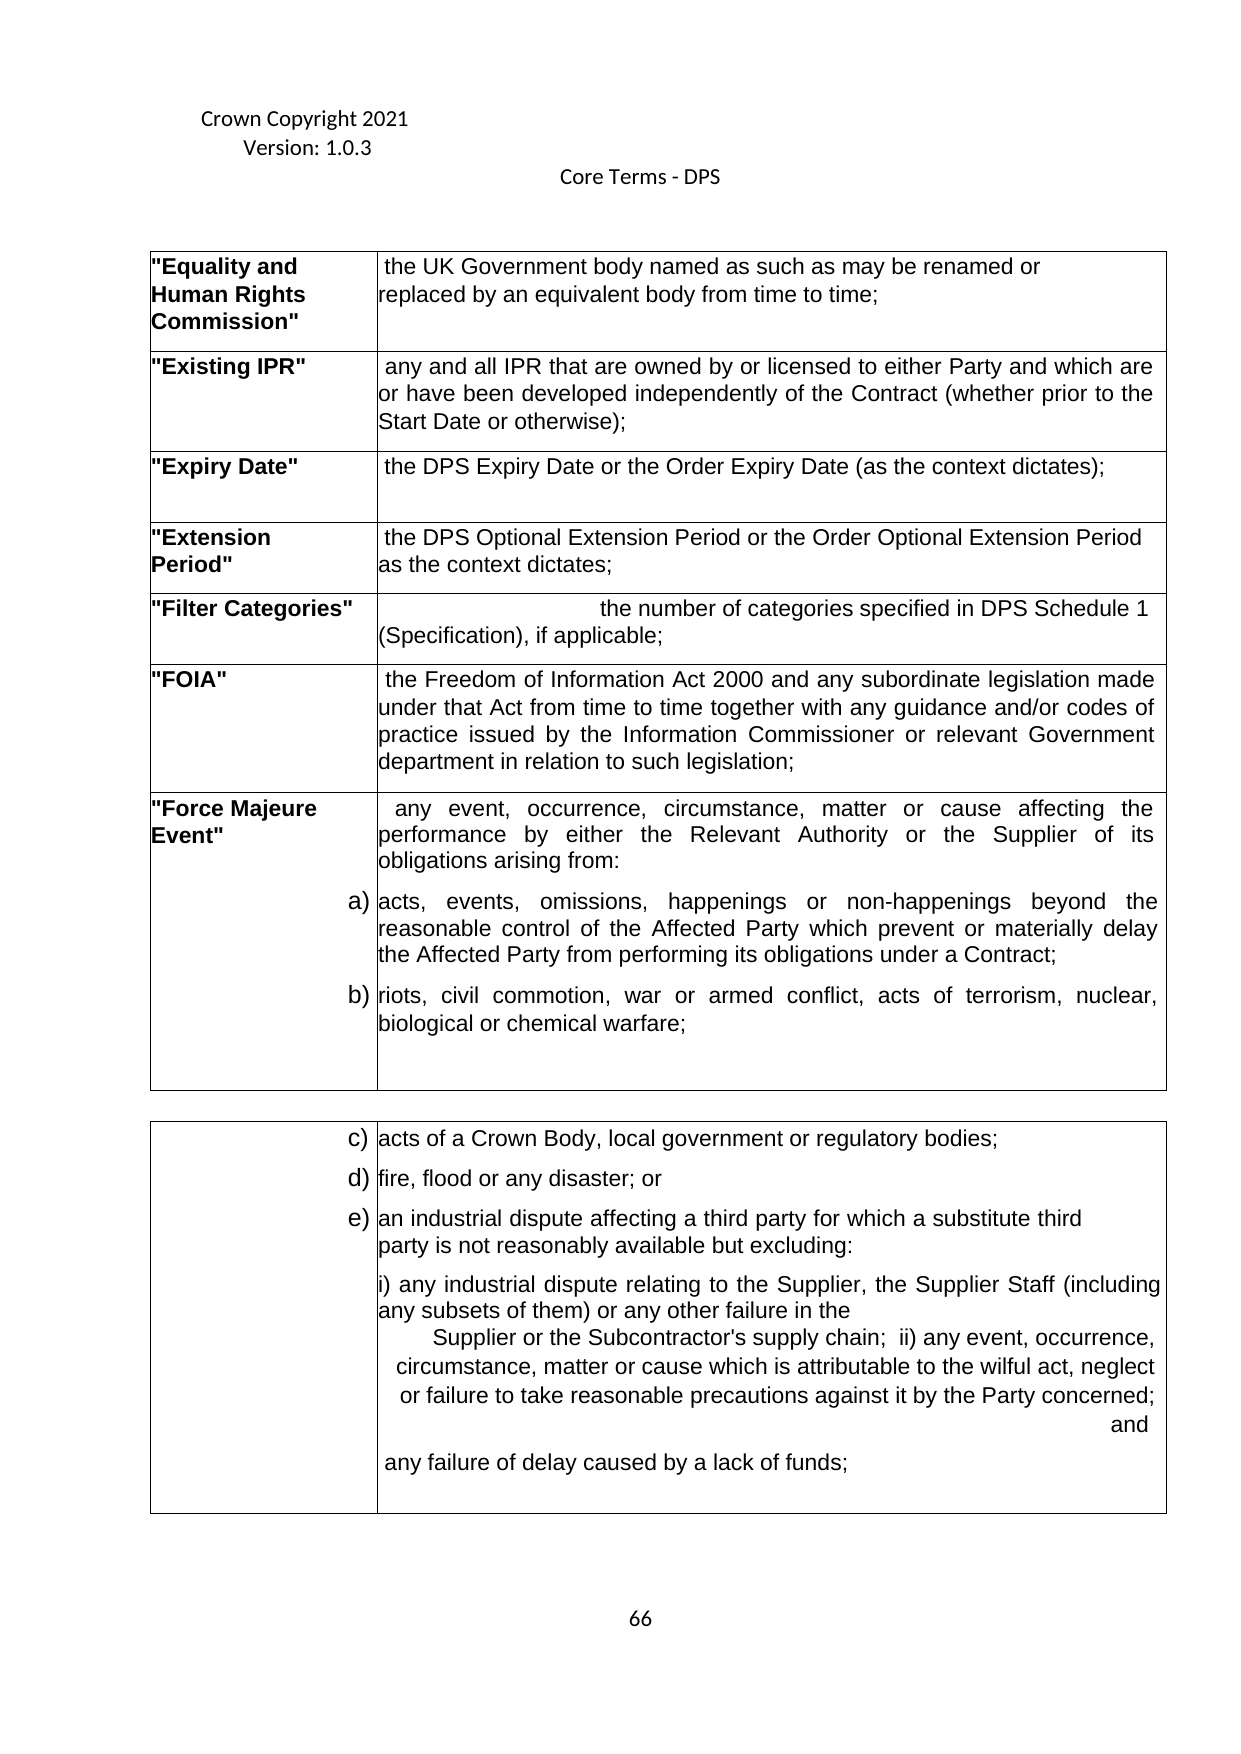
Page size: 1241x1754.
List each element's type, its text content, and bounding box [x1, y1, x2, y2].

table_header [151, 1122, 377, 1513]
table_cell any event, occurrence, circumstance, matter or cause affecting the performance by either the Relevant Authority or the Supplier of its obligations arising from: acts, events, omissions, happenings or non-happenings beyond the reasonable control of the Affected Party which prevent or materially delay the Affected Party from performing its obligations under a Contract; riots, civil commotion, war or armed conflict, acts of terrorism, nuclear, biological or chemical warfare; [378, 793, 1166, 1089]
table_cell the UK Government body named as such as may be renamed or replaced by an equivalent body from time to time; [378, 252, 1166, 351]
table_cell "Force Majeure Event" [151, 793, 377, 1089]
table_cell the DPS Expiry Date or the Order Expiry Date (as the context dictates); [378, 452, 1166, 522]
table_cell "FOIA" [151, 665, 377, 792]
table_cell "Equality and Human Rights Commission" [151, 252, 377, 351]
table_header acts of a Crown Body, local government or regulatory bodies; fire, flood or any disaster; or an industrial dispute affecting a third party for which a substitute third party is not reasonably available but excluding: i) any industrial dispute relating to the Supplier, the Supplier Staff (including any subsets of them) or any other failure in the Supplier or the Subcontractor's supply chain; ii) any event, occurrence, circumstance, matter or cause which is attributable to the wilful act, neglect or failure to take reasonable precautions against it by the Party concerned; and any failure of delay caused by a lack of funds; [378, 1122, 1166, 1513]
table_cell the DPS Optional Extension Period or the Order Optional Extension Period as the context dictates; [378, 523, 1166, 593]
table_cell the number of categories specified in DPS Schedule 1 (Specification), if applicable; [378, 594, 1166, 664]
table_cell "Existing IPR" [151, 352, 377, 451]
table_cell "Extension Period" [151, 523, 377, 593]
table_cell the Freedom of Information Act 2000 and any subordinate legislation made under that Act from time to time together with any guidance and/or codes of practice issued by the Information Commissioner or relevant Government department in relation to such legislation; [378, 665, 1166, 792]
table_cell "Filter Categories" [151, 594, 377, 664]
table_cell "Expiry Date" [151, 452, 377, 522]
table_cell any and all IPR that are owned by or licensed to either Party and which are or have been developed independently of the Contract (whether prior to the Start Date or otherwise); [378, 352, 1166, 451]
